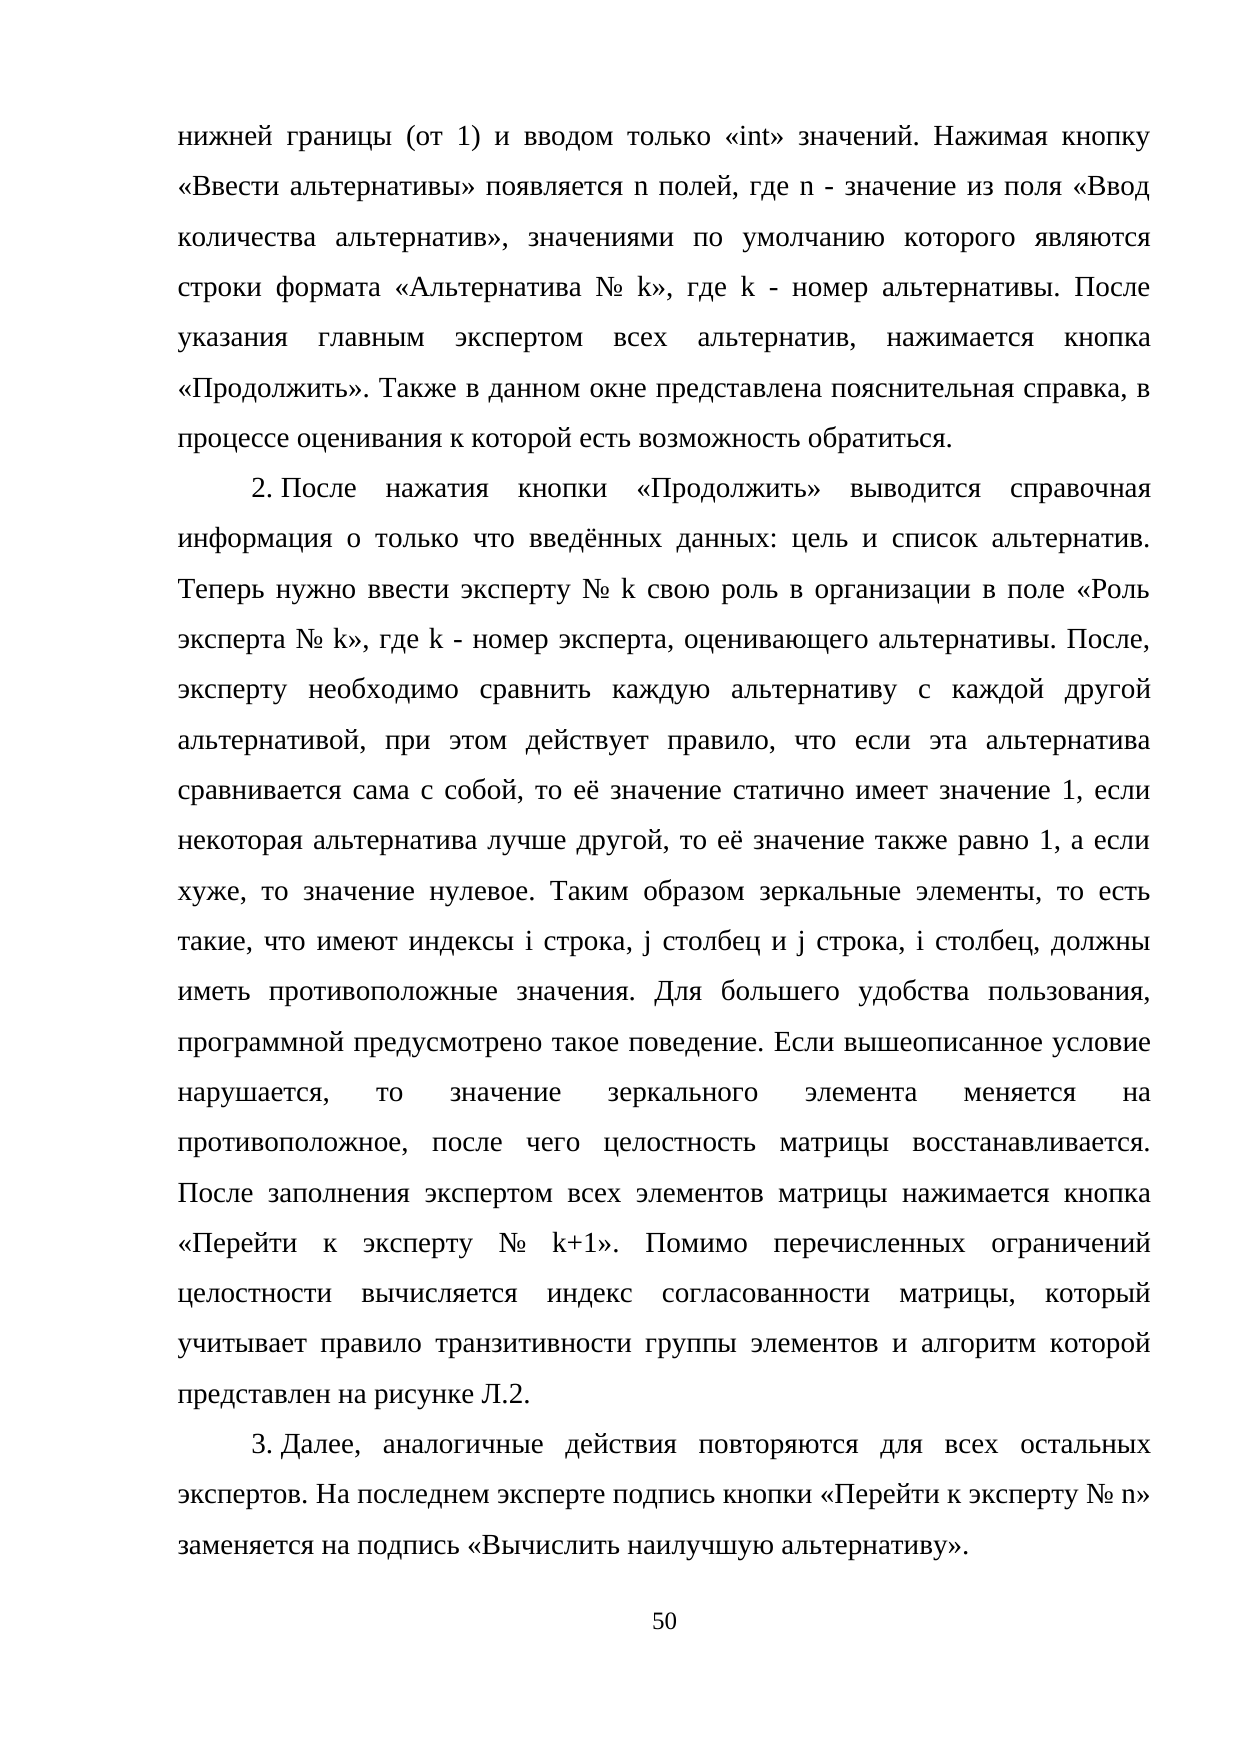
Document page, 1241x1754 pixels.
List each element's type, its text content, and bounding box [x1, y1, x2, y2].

list Далее, аналогичные действия повторяются для всех остальных экспертов. На последнем эксперте подпись кнопки «Перейти к эксперту № n» заменяется на подпись «Вычислить наилучшую альтернативу». [177, 1426, 1152, 1560]
list После нажатия кнопки «Продолжить» выводится справочная информация о только что введённых данных: цель и список альтернатив. Теперь нужно ввести эксперту № k свою роль в организации в поле «Роль эксперта № k», где k - номер эксперта, оценивающего альтернативы. После, эксперту необходимо сравнить каждую альтернативу с каждой другой альтернативой, при этом действует правило, что если эта альтернатива сравнивается сама с собой, то её значение статично имеет значение 1, если некоторая альтернатива лучше другой, то её значение также равно 1, а если хуже, то значение нулевое. Таким образом зеркальные элементы, то есть такие, что имеют индексы i строка, j столбец и j строка, i столбец, должны иметь противоположные значения. Для большего удобства пользования, программной предусмотрено такое поведение. Если вышеописанное условие нарушается, то значение зеркального элемента меняется на противоположное, после чего целостность матрицы восстанавливается. После заполнения экспертом всех элементов матрицы нажимается кнопка «Перейти к эксперту № k+1». Помимо перечисленных ограничений целостности вычисляется индекс согласованности матрицы, который учитывает правило транзитивности группы элементов и алгоритм которой представлен на рисунке Л.2. [177, 470, 1152, 1409]
list нижней границы (от 1) и вводом только «int» значений. Нажимая кнопку «Ввести альтернативы» появляется n полей, где n - значение из поля «Ввод количества альтернатив», значениями по умолчанию которого являются строки формата «Альтернатива № k», где k - номер альтернативы. После указания главным экспертом всех альтернатив, нажимается кнопка «Продолжить». Также в данном окне представлена пояснительная справка, в процессе оценивания к которой есть возможность обратиться. [177, 118, 1152, 453]
